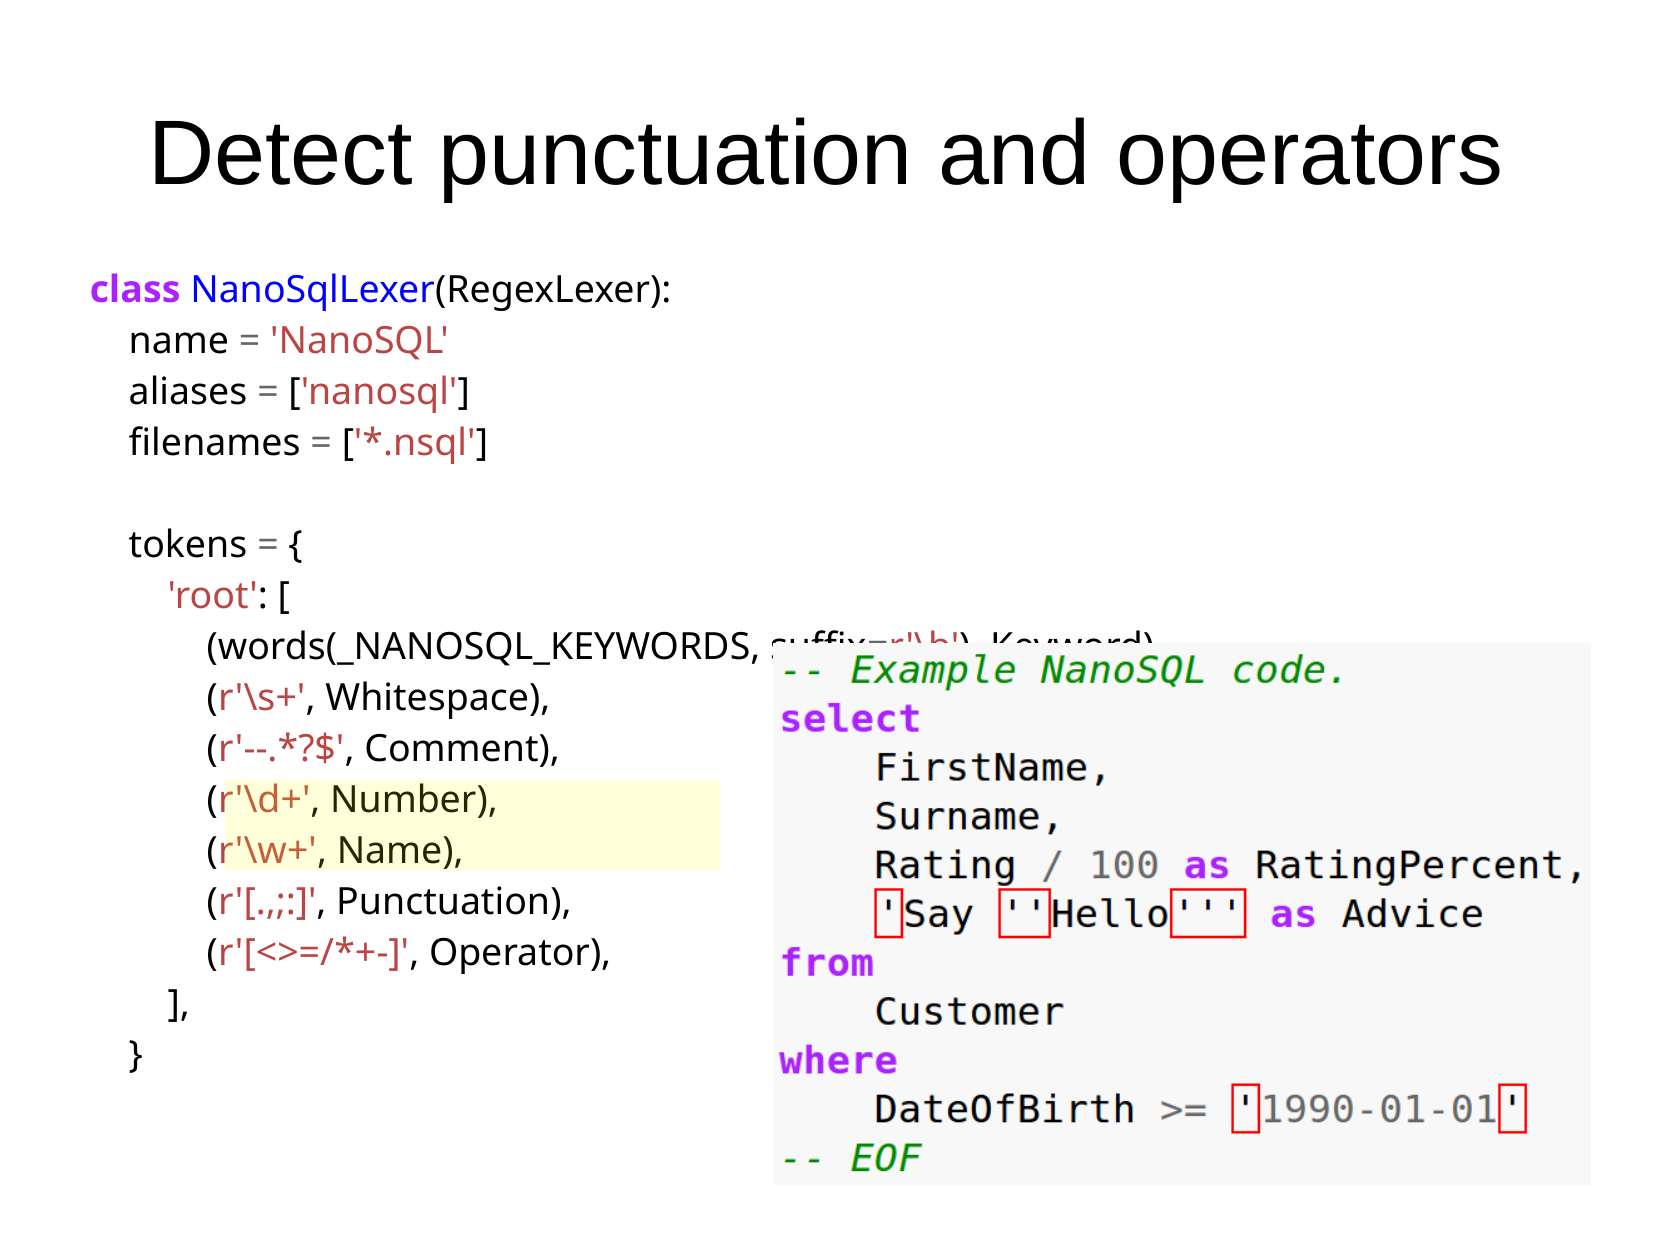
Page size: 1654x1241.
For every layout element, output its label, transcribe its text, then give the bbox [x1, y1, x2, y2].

text_box [225, 780, 721, 871]
picture [773, 643, 1591, 1186]
title Detect punctuation and operators [82, 49, 1571, 255]
text_box class NanoSqlLexer(RegexLexer): name = 'NanoSQL' aliases = ['nanosql'] filenames = ['*.nsql'] tokens = { 'root': [ (words(_NANOSQL_KEYWORDS, suffix=r'\b'), Keyword), (r'\s+', Whitespace), (r'--.*?$', Comment), (r'\d+', Number), (r'\w+', Name), (r'[.,;:]', Punctuation), (r'[<>=/*+-]', Operator), ], } [75, 255, 1591, 1228]
